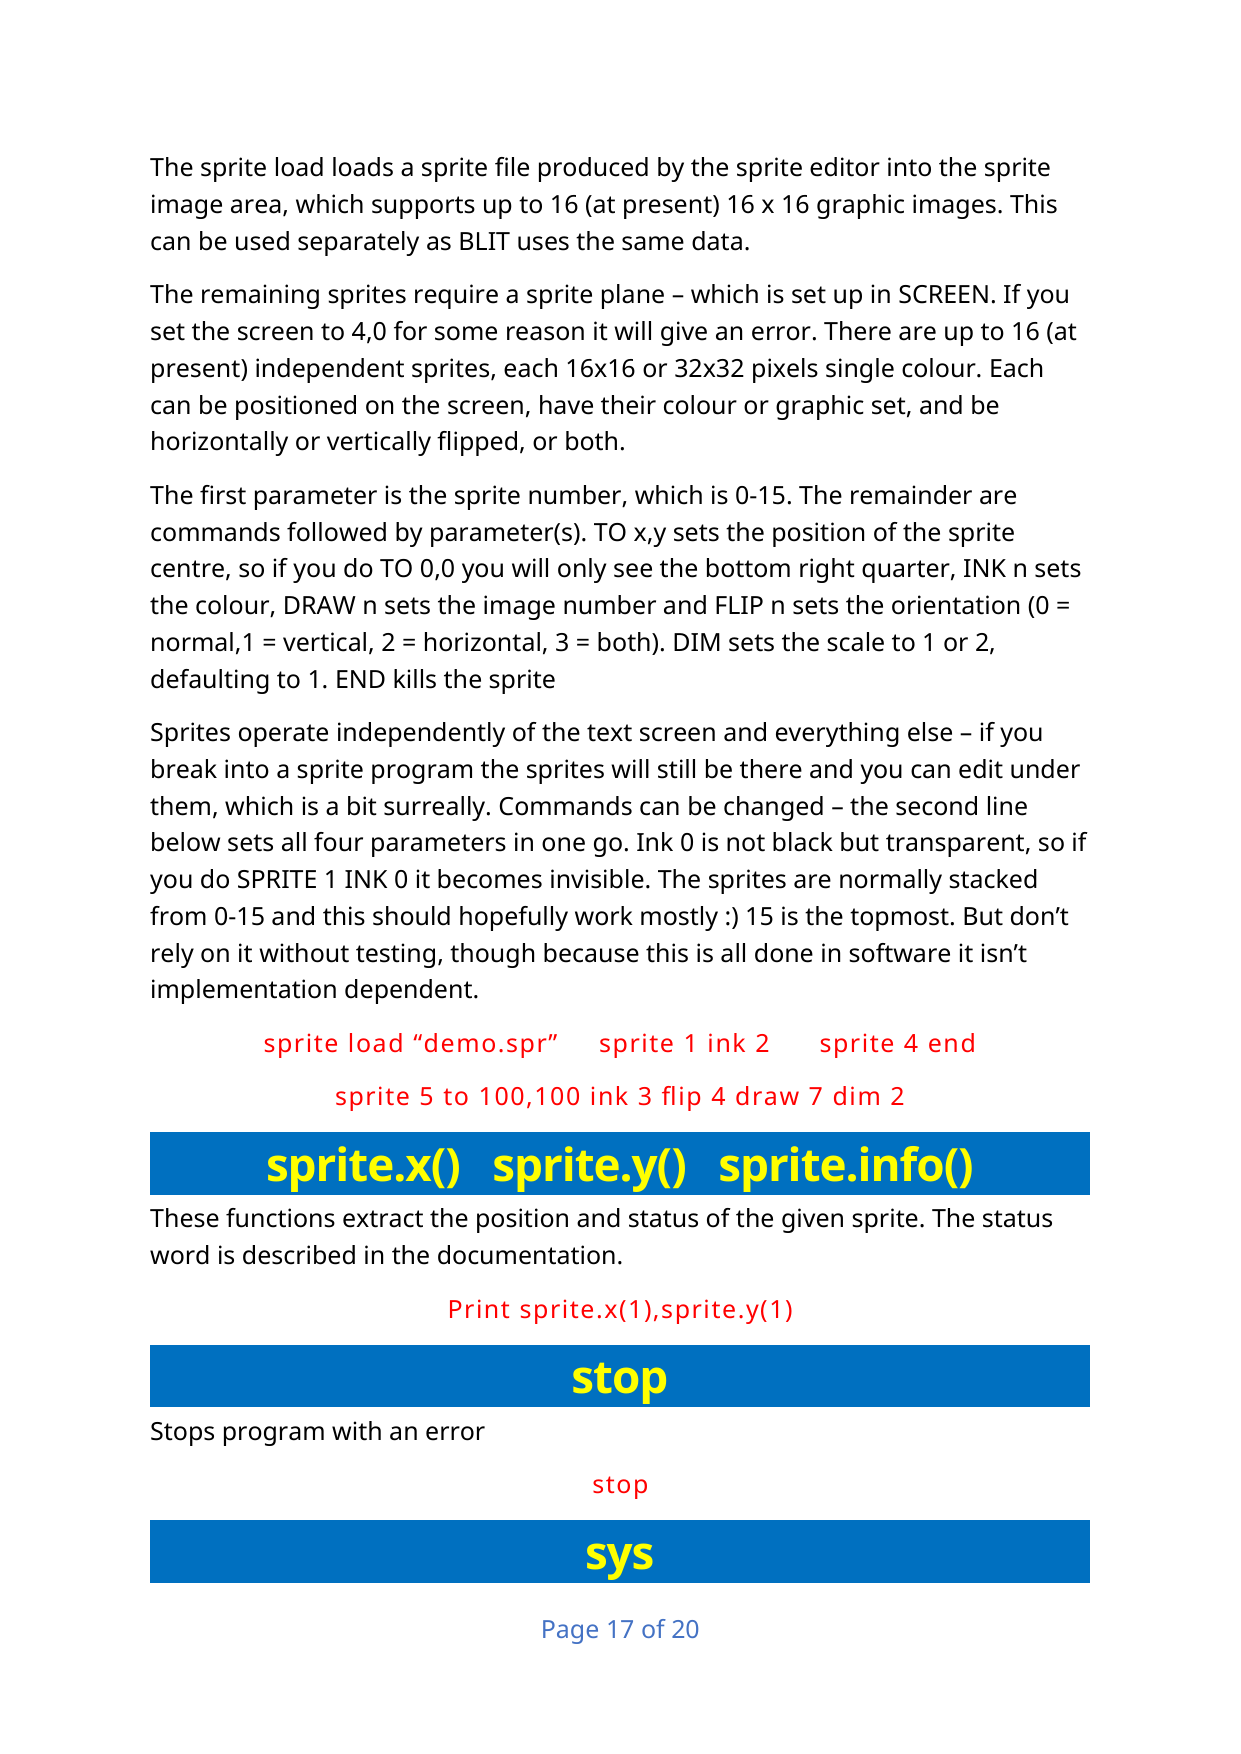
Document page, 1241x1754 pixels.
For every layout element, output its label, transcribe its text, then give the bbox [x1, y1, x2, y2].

title sprite.x() sprite.y() sprite.info() [150, 1132, 1090, 1195]
title sys [150, 1520, 1090, 1583]
subtitle sprite 5 to 100,100 ink 3 flip 4 draw 7 dim 2 [150, 1079, 1090, 1113]
text Sprites operate independently of the text screen and everything else – if you break into a sprite program the sprites will still be there and you can edit under them, which is a bit surreally. Commands can be changed – the second line below sets all four parameters in one go. Ink 0 is not black but transparent, so if you do SPRITE 1 INK 0 it becomes invisible. The sprites are normally stacked from 0-15 and this should hopefully work mostly :) 15 is the topmost. But don’t rely on it without testing, though because this is all done in software it isn’t implementation dependent. [150, 715, 1090, 1006]
subtitle sprite load “demo.spr” sprite 1 ink 2 sprite 4 end [150, 1026, 1090, 1060]
text The sprite load loads a sprite file produced by the sprite editor into the sprite image area, which supports up to 16 (at present) 16 x 16 graphic images. This can be used separately as BLIT uses the same data. [150, 150, 1090, 258]
title stop [150, 1345, 1090, 1407]
subtitle Print sprite.x(1),sprite.y(1) [150, 1291, 1090, 1325]
text Stops program with an error [150, 1413, 1090, 1447]
subtitle stop [150, 1467, 1090, 1501]
text These functions extract the position and status of the given sprite. The status word is described in the documentation. [150, 1201, 1090, 1272]
text The remaining sprites require a sprite plane – which is set up in SCREEN. If you set the screen to 4,0 for some reason it will give an error. There are up to 16 (at present) independent sprites, each 16x16 or 32x32 pixels single colour. Each can be positioned on the screen, have their colour or graphic set, and be horizontally or vertically flipped, or both. [150, 277, 1090, 458]
text The first parameter is the sprite number, which is 0-15. The remainder are commands followed by parameter(s). TO x,y sets the position of the sprite centre, so if you do TO 0,0 you will only see the bottom right quarter, INK n sets the colour, DRAW n sets the image number and FLIP n sets the orientation (0 = normal,1 = vertical, 2 = horizontal, 3 = both). DIM sets the scale to 1 or 2, defaulting to 1. END kills the sprite [150, 477, 1090, 695]
